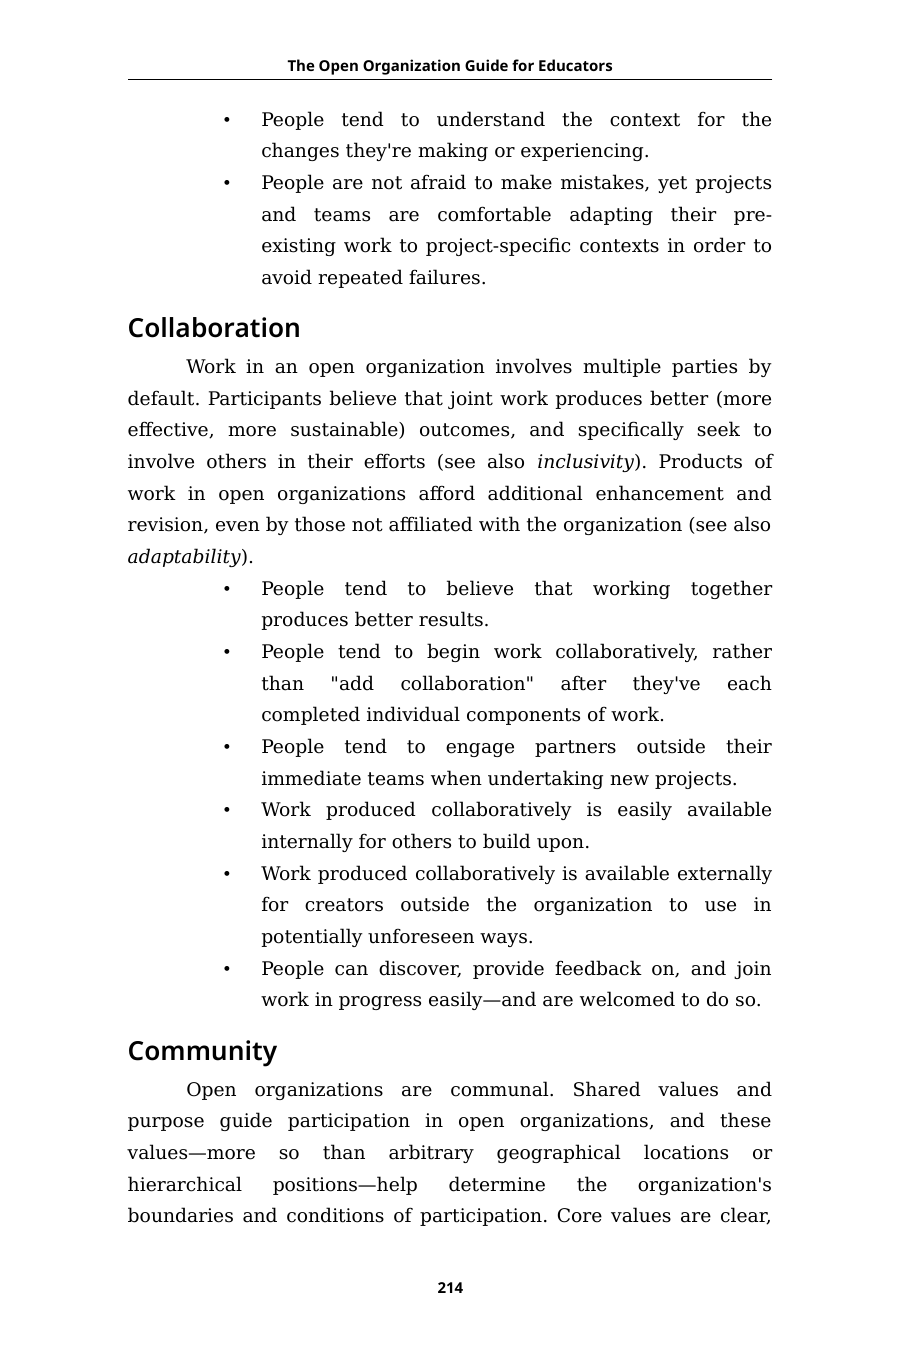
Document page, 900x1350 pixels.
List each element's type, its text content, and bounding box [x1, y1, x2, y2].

list People can discover, provide feedback on, and join work in progress easily—and are welcomed to do so. [223, 958, 772, 1011]
subtitle Community [127, 1036, 772, 1066]
text Work in an open organization involves multiple parties by default. Participants believe that joint work produces better (more effective, more sustainable) outcomes, and specifically seek to involve others in their efforts (see also inclusivity). Products of work in open organizations afford additional enhancement and revision, even by those not affiliated with the organization (see also adaptability). [127, 356, 772, 568]
list People tend to believe that working together produces better results. [223, 578, 772, 631]
list People are not afraid to make mistakes, yet projects and teams are comfortable adapting their pre-existing work to project-specific contexts in order to avoid repeated failures. [223, 172, 772, 289]
list People tend to begin work collaboratively, rather than "add collaboration" after they've each completed individual components of work. [223, 641, 772, 726]
list People tend to engage partners outside their immediate teams when undertaking new projects. [223, 736, 772, 790]
text Open organizations are communal. Shared values and purpose guide participation in open organizations, and these values—more so than arbitrary geographical locations or hierarchical positions—help determine the organization's boundaries and conditions of participation. Core values are clear, [127, 1078, 772, 1227]
list Work produced collaboratively is easily available internally for others to build upon. [223, 799, 772, 853]
subtitle Collaboration [127, 313, 772, 344]
list Work produced collaboratively is available externally for creators outside the organization to use in potentially unforeseen ways. [223, 863, 772, 948]
list People tend to understand the context for the changes they're making or experiencing. [223, 109, 772, 162]
